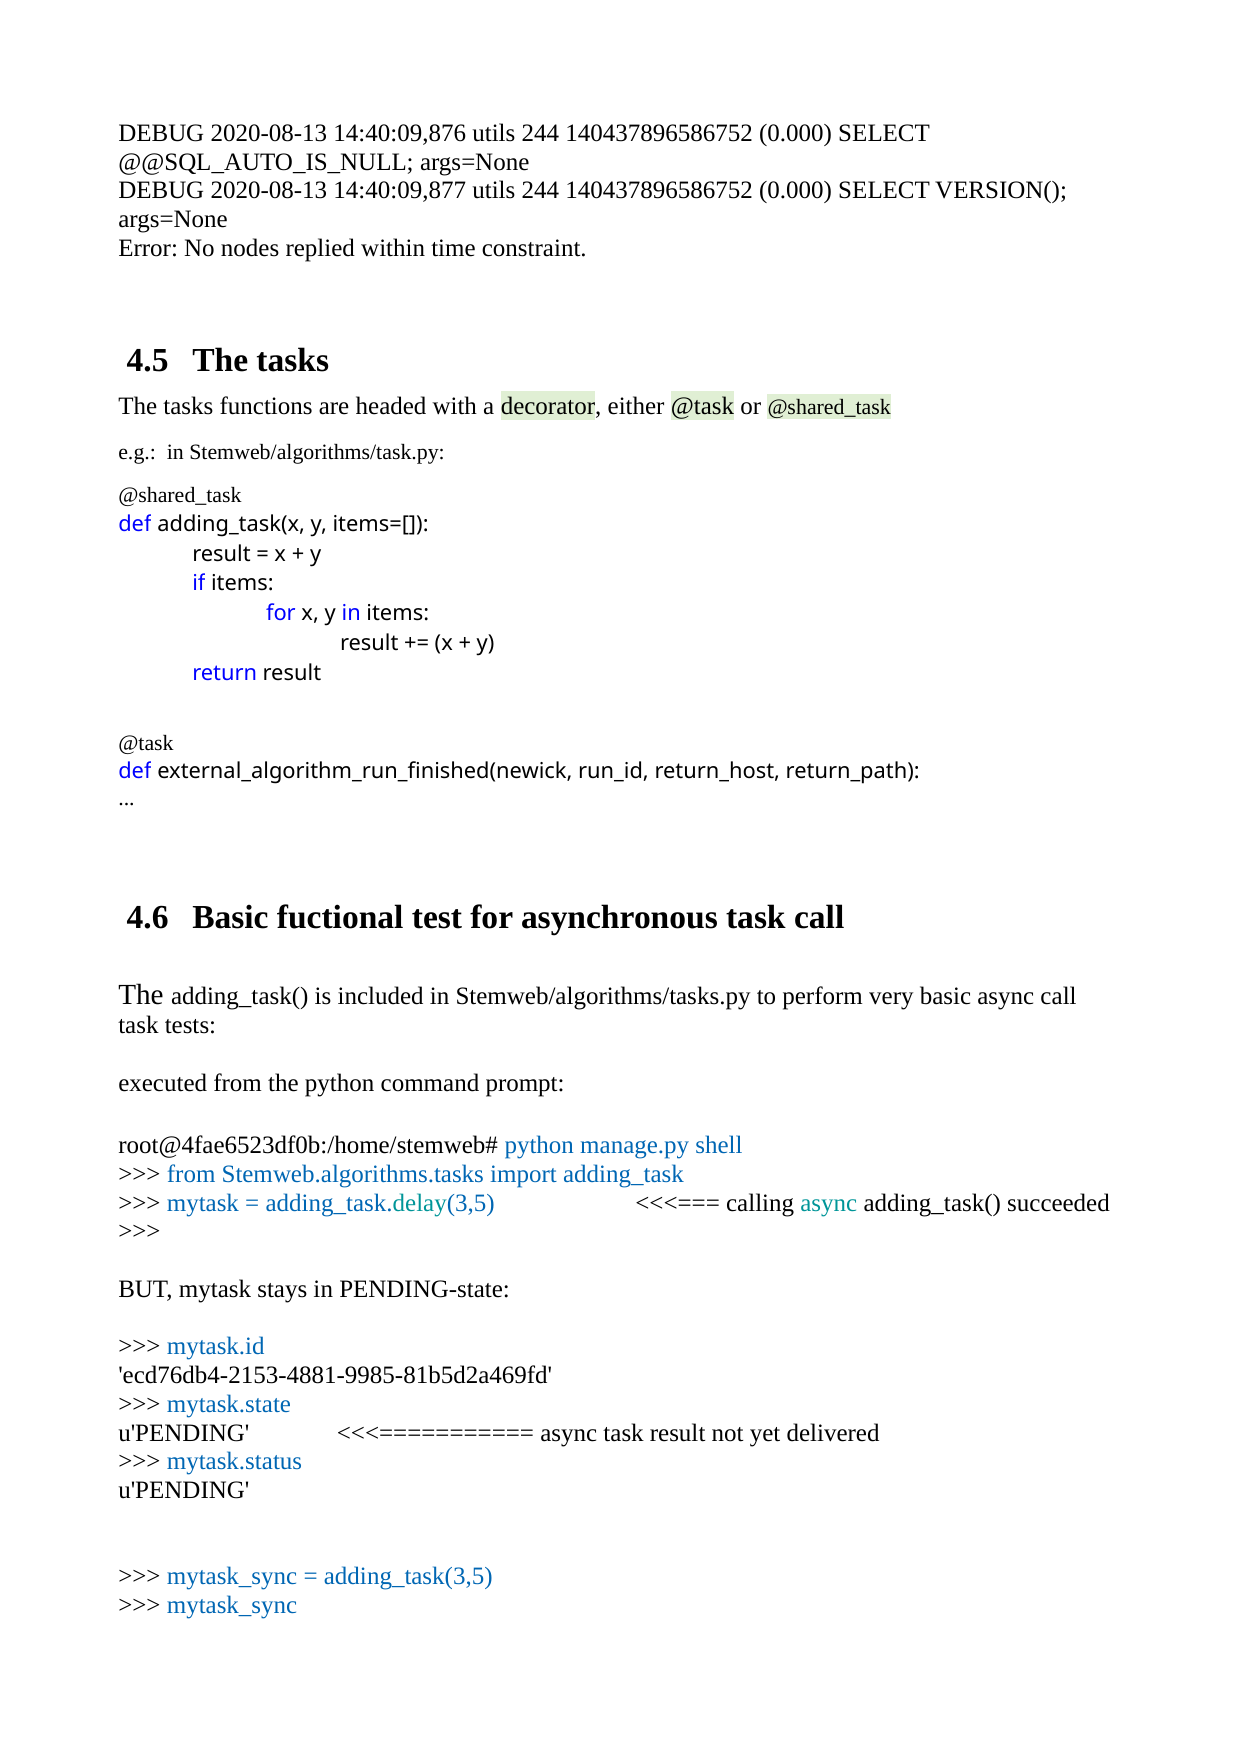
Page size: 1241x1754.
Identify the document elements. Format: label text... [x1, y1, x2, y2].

text u'PENDING' <<<=========== async task result not yet delivered [118, 1418, 1122, 1446]
text >>> mytask.status [118, 1446, 1122, 1475]
text @shared_task [118, 482, 1122, 508]
text Error: No nodes replied within time constraint. [118, 233, 1122, 262]
text def external_algorithm_run_finished(newick, run_id, return_host, return_path): [118, 755, 1122, 785]
text >>> mytask.id [118, 1331, 1122, 1360]
text if items: [118, 567, 1122, 597]
text >>> mytask = adding_task.delay(3,5) <<<=== calling async adding_task() succeeded [118, 1188, 1122, 1216]
text The adding_task() is included in Stemweb/algorithms/tasks.py to perform very basic async call task tests: [118, 977, 1122, 1039]
text e.g.: in Stemweb/algorithms/task.py: [118, 439, 1122, 464]
subtitle The tasks [118, 340, 1122, 379]
text def adding_task(x, y, items=[]): [118, 508, 1122, 537]
text BUT, mytask stays in PENDING-state: [118, 1274, 1122, 1303]
text DEBUG 2020-08-13 14:40:09,877 utils 244 140437896586752 (0.000) SELECT VERSION(); args=None [118, 176, 1122, 233]
text >>> [118, 1216, 1122, 1245]
text >>> mytask_sync [118, 1590, 1122, 1619]
text result = x + y [118, 537, 1122, 567]
text >>> mytask.state [118, 1389, 1122, 1418]
text u'PENDING' [118, 1475, 1122, 1504]
text @task [118, 730, 1122, 755]
text The tasks functions are headed with a decorator, either @task or @shared_task [118, 391, 1122, 420]
text result += (x + y) [118, 627, 1122, 657]
text return result [118, 657, 1122, 686]
text executed from the python command prompt: [118, 1068, 1122, 1097]
text for x, y in items: [118, 597, 1122, 627]
text DEBUG 2020-08-13 14:40:09,876 utils 244 140437896586752 (0.000) SELECT @@SQL_AUTO_IS_NULL; args=None [118, 118, 1122, 176]
text root@4fae6523df0b:/home/stemweb# python manage.py shell [118, 1130, 1122, 1159]
text 'ecd76db4-2153-4881-9985-81b5d2a469fd' [118, 1360, 1122, 1389]
subtitle Basic fuctional test for asynchronous task call [118, 897, 1122, 936]
text >>> mytask_sync = adding_task(3,5) [118, 1561, 1122, 1590]
text >>> from Stemweb.algorithms.tasks import adding_task [118, 1159, 1122, 1188]
text ... [118, 785, 1122, 810]
